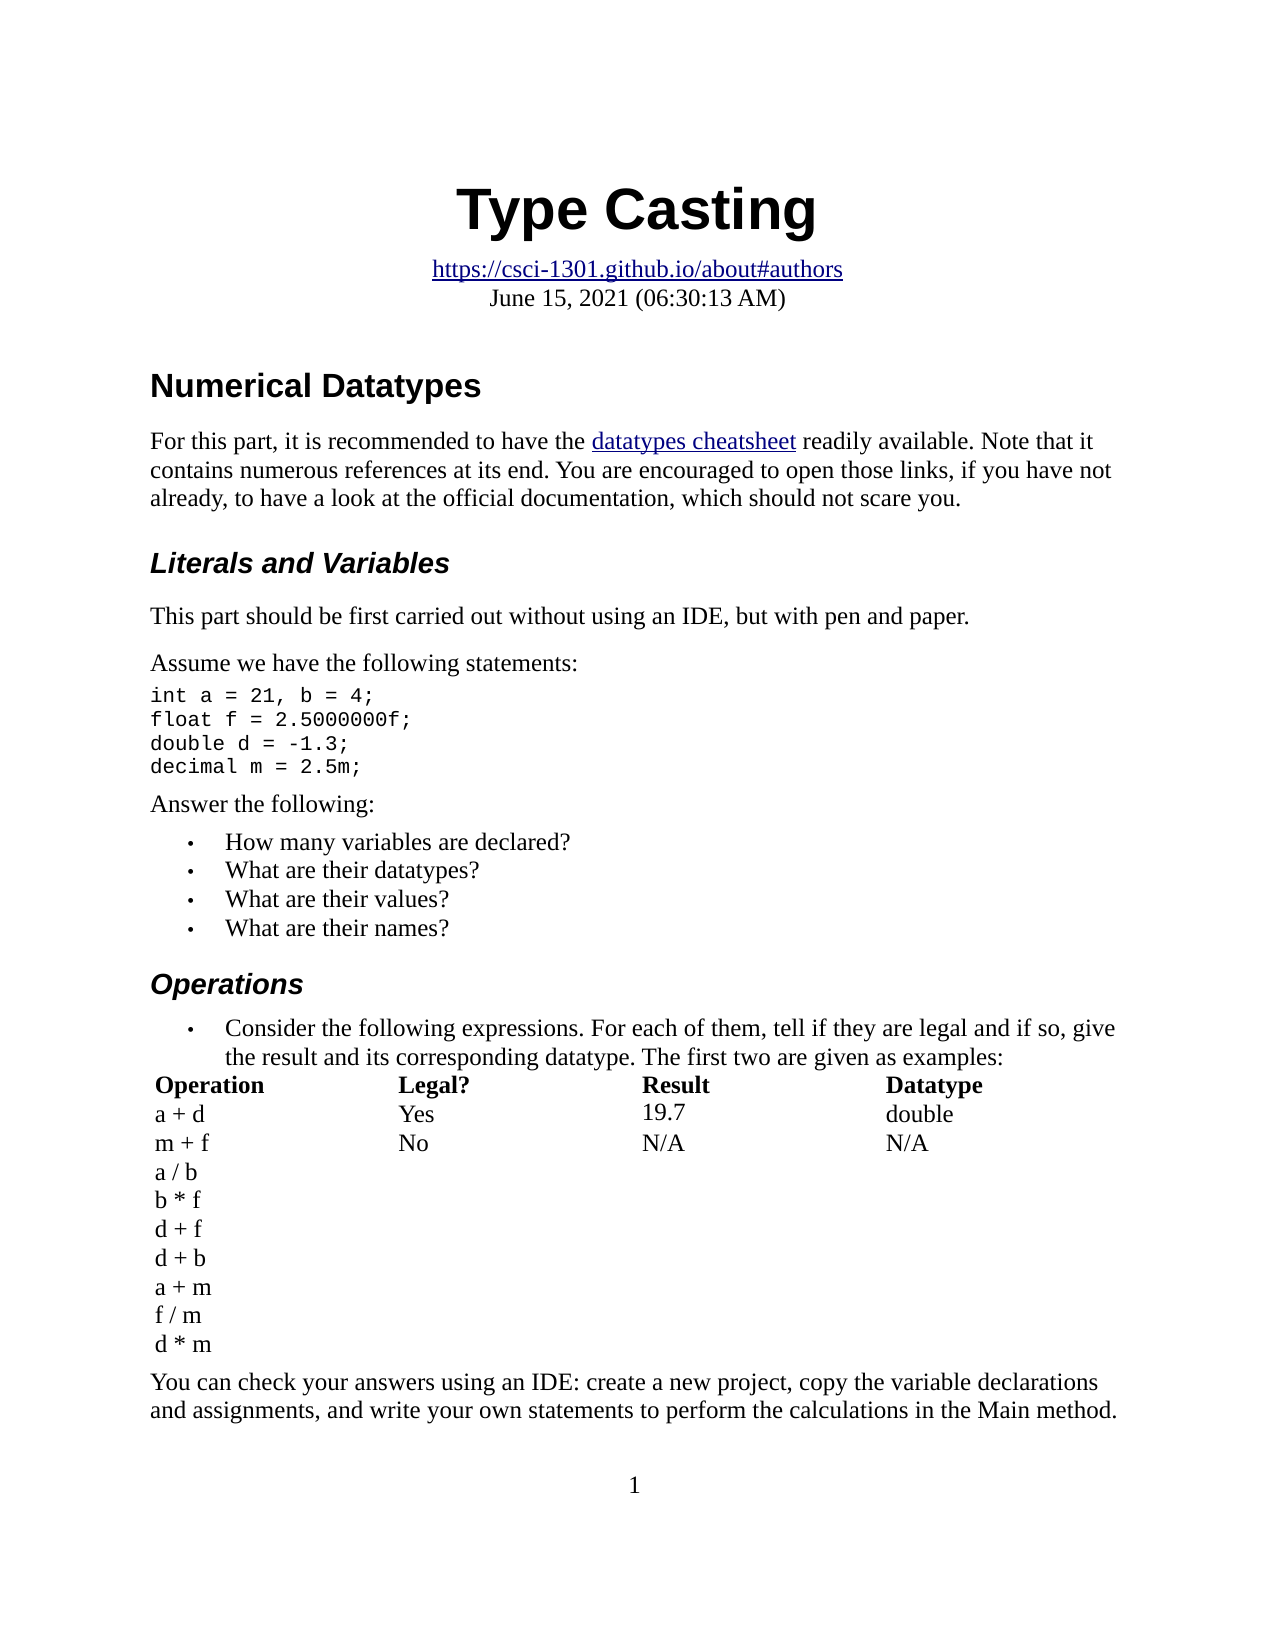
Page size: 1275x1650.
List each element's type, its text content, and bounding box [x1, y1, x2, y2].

table_cell [881, 1185, 1125, 1214]
table_cell double [881, 1099, 1125, 1128]
table_header Operation [150, 1070, 394, 1099]
table_cell [638, 1243, 881, 1272]
table_cell [394, 1214, 637, 1243]
table_cell [638, 1214, 881, 1243]
table_cell [881, 1272, 1125, 1300]
table_cell [394, 1272, 637, 1300]
text int a = 21, b = 4; [150, 686, 1125, 709]
text Assume we have the following statements: [150, 648, 1125, 677]
table_cell a / b [150, 1157, 394, 1185]
table_cell d * m [150, 1329, 394, 1358]
table_cell [881, 1329, 1125, 1358]
table_cell [638, 1157, 881, 1185]
table_cell a + d [150, 1099, 394, 1128]
table_header Datatype [881, 1070, 1125, 1099]
table_cell [881, 1157, 1125, 1185]
table_cell a + m [150, 1272, 394, 1300]
table_cell No [394, 1128, 637, 1157]
table_cell f / m [150, 1300, 394, 1329]
table_cell [394, 1157, 637, 1185]
table_cell [638, 1099, 881, 1128]
table_cell [394, 1329, 637, 1358]
table_cell [394, 1300, 637, 1329]
table_cell [394, 1185, 637, 1214]
table_cell [638, 1272, 881, 1300]
text For this part, it is recommended to have the datatypes cheatsheet readily available. Note that it contains numerous references at its end. You are encouraged to open those links, if you have not already, to have a look at the official documentation, which should not scare you. [150, 426, 1125, 512]
subtitle Operations [150, 967, 1125, 1000]
text double d = -1.3; [150, 733, 1125, 756]
text June 15, 2021 (06:30:13 AM) [150, 283, 1125, 312]
table_cell Yes [394, 1099, 637, 1128]
table_cell d + f [150, 1214, 394, 1243]
table_cell [881, 1300, 1125, 1329]
list What are their names? [187, 913, 1125, 942]
table_cell d + b [150, 1243, 394, 1272]
text https://csci-1301.github.io/about#authors [150, 254, 1125, 283]
table_cell N/A [638, 1128, 881, 1157]
subtitle Numerical Datatypes [150, 366, 1125, 404]
table_cell [638, 1185, 881, 1214]
text This part should be first carried out without using an IDE, but with pen and paper. [150, 601, 1125, 630]
table_header Legal? [394, 1070, 637, 1099]
table_cell m + f [150, 1128, 394, 1157]
text Answer the following: [150, 789, 1125, 818]
table_cell N/A [881, 1128, 1125, 1157]
text float f = 2.5000000f; [150, 709, 1125, 733]
table_cell [638, 1329, 881, 1358]
table_cell [881, 1243, 1125, 1272]
table_cell b * f [150, 1185, 394, 1214]
table_header Result [638, 1070, 881, 1099]
text decimal m = 2.5m; [150, 756, 1125, 780]
list What are their values? [187, 884, 1125, 913]
text You can check your answers using an IDE: create a new project, copy the variable declarations and assignments, and write your own statements to perform the calculations in the Main method. [150, 1367, 1125, 1424]
table_cell [881, 1214, 1125, 1243]
table_cell [394, 1243, 637, 1272]
list What are their datatypes? [187, 856, 1125, 884]
list How many variables are declared? [187, 827, 1125, 856]
table_cell [638, 1300, 881, 1329]
list Consider the following expressions. For each of them, tell if they are legal and if so, give the result and its corresponding datatype. The first two are given as examples: [187, 1013, 1125, 1070]
subtitle Literals and Variables [150, 546, 1125, 580]
title Type Casting [150, 175, 1125, 242]
